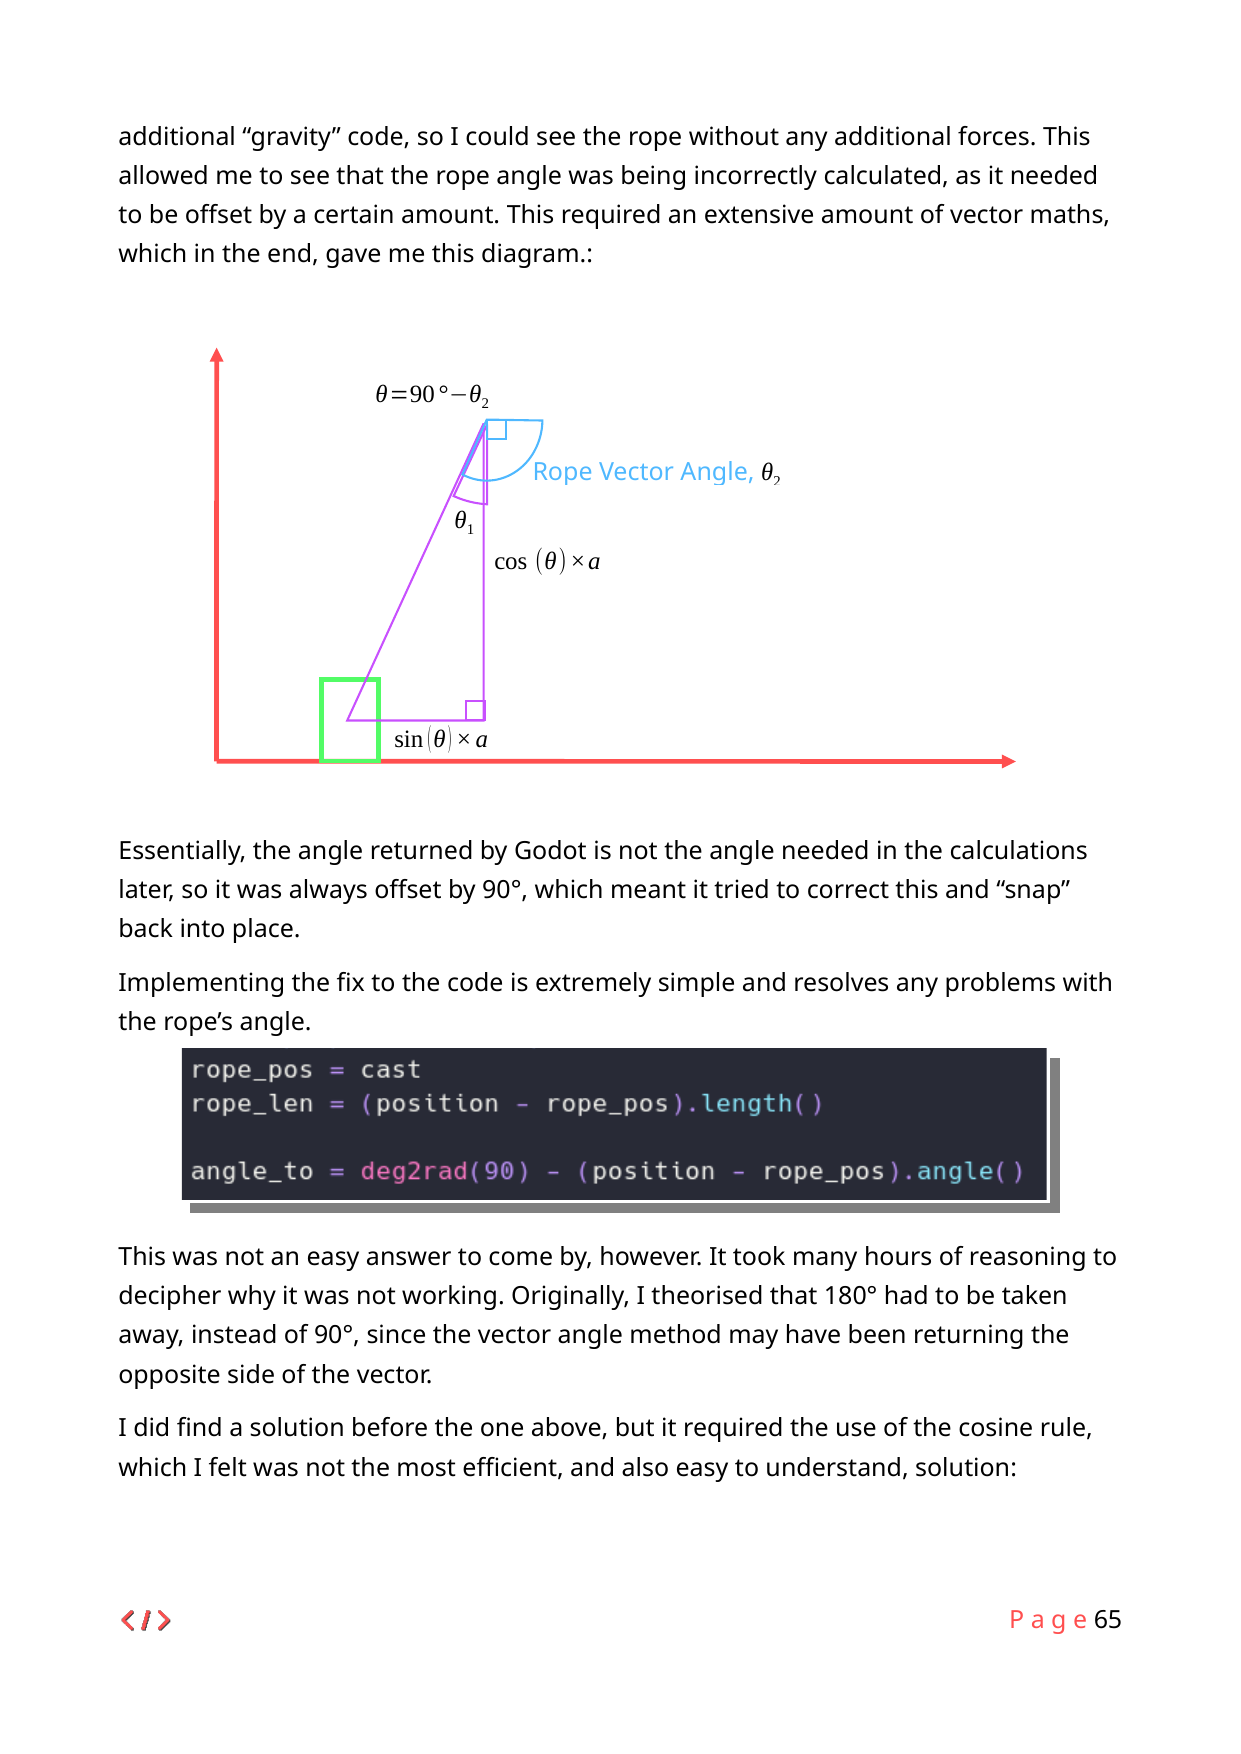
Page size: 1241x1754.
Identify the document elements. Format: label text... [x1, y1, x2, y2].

text Implementing the fix to the code is extremely simple and resolves any problems with the rope’s angle. This was not an easy answer to come by, however. It took many hours of reasoning to decipher why it was not working. Originally, I theorised that 180° had to be taken away, instead of 90°, since the vector angle method may have been returning the opposite side of the vector. [118, 965, 1122, 1390]
text Rope Vector Angle, [532, 454, 786, 484]
text I did find a solution before the one above, but it required the use of the cosine rule, which I felt was not the most efficient, and also easy to understand, solution: [118, 1410, 1122, 1483]
text Essentially, the angle returned by Godot is not the angle needed in the calculations later, so it was always offset by 90°, which meant it tried to correct this and “snap” back into place. [118, 289, 1122, 945]
picture [224, 1085, 1050, 1203]
picture [116, 1591, 175, 1649]
text additional “gravity” code, so I could see the rope without any additional forces. This allowed me to see that the rope angle was being incorrectly calculated, as it needed to be offset by a certain amount. This required an extensive amount of vector maths, which in the end, gave me this diagram.: [118, 118, 1122, 270]
